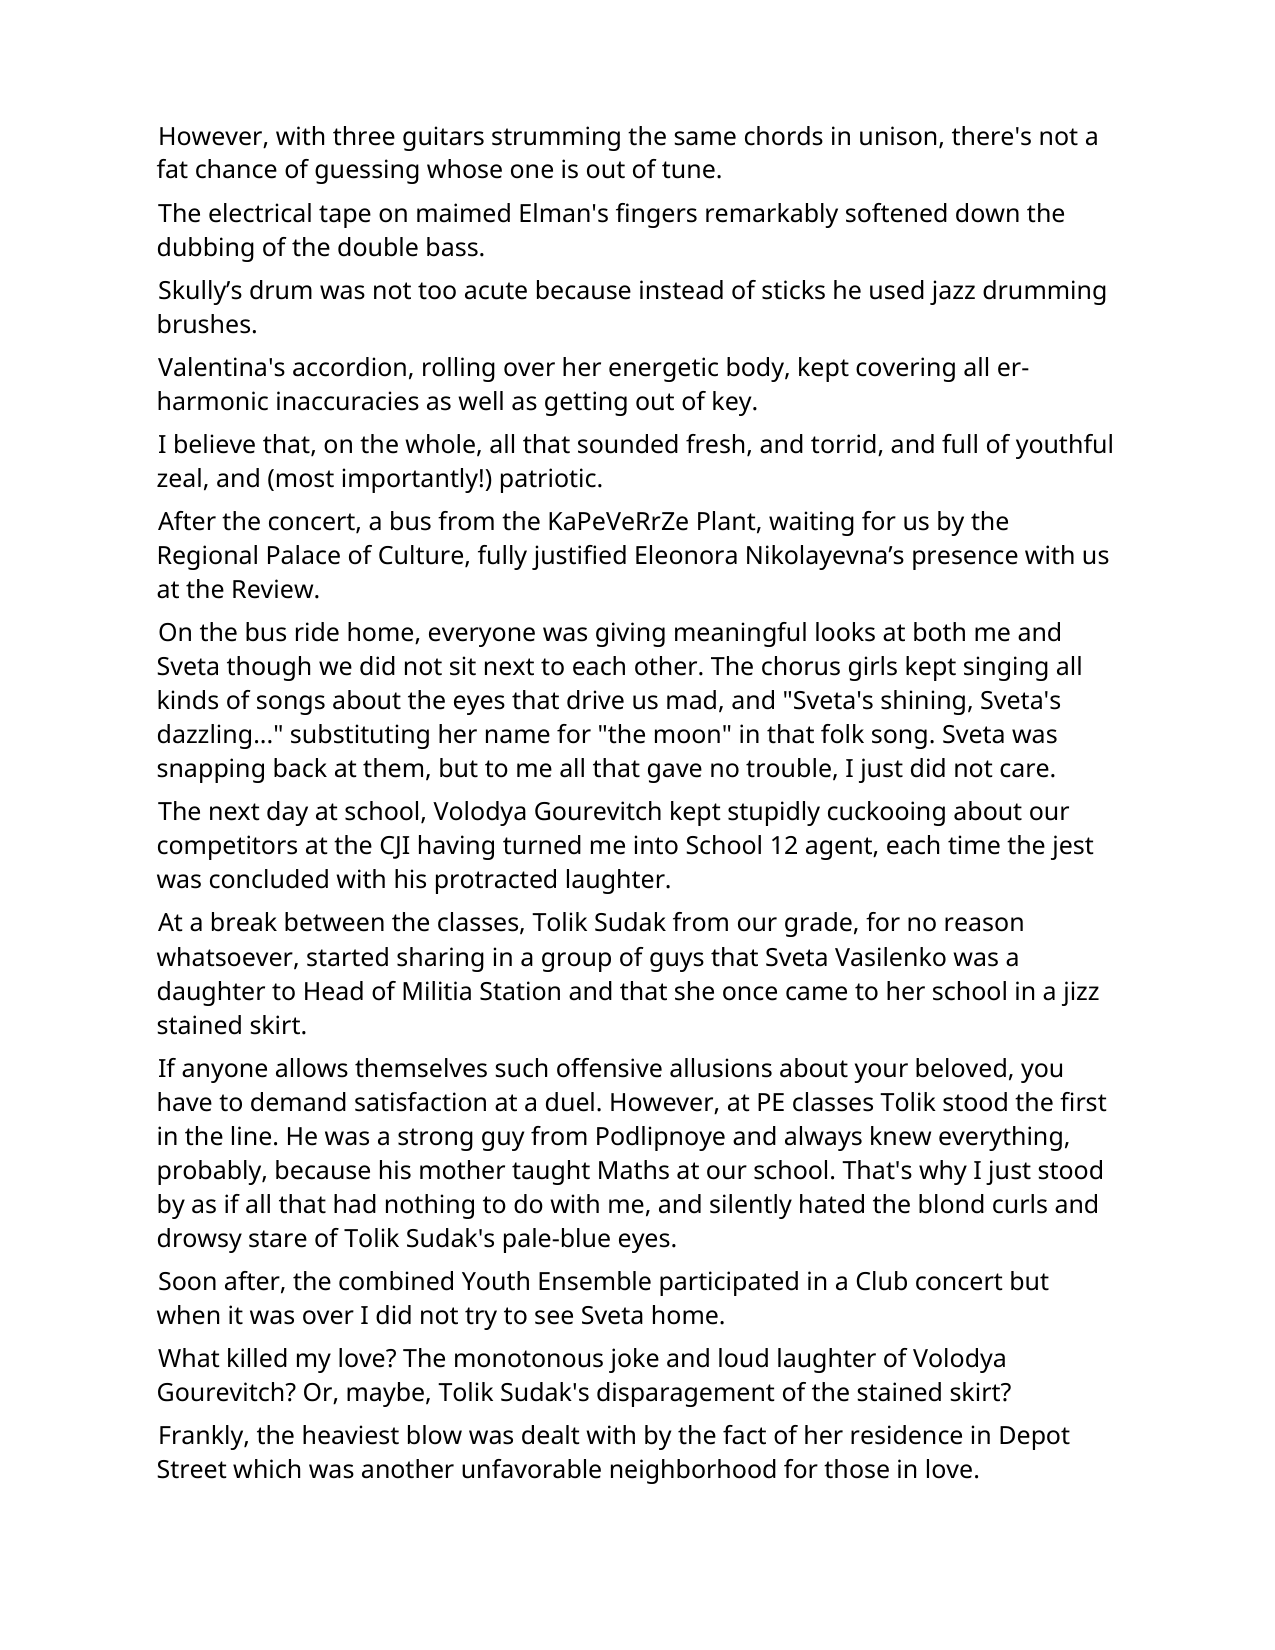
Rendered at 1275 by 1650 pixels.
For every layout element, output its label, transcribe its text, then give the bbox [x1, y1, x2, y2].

text The next day at school, Volodya Gourevitch kept stupidly cuckooing about our competitors at the CJI having turned me into School 12 agent, each time the jest was concluded with his protracted laughter. [156, 794, 1118, 896]
text Frankly, the heaviest blow was dealt with by the fact of her residence in Depot Street which was another unfavorable neighborhood for those in love. [156, 1418, 1118, 1486]
text After the concert, a bus from the KaPeVeRrZe Plant, waiting for us by the Regional Palace of Culture, fully justified Eleonora Nikolayevna’s presence with us at the Review. [156, 503, 1118, 606]
text What killed my love? The monotonous joke and loud laughter of Volodya Gourevitch? Or, maybe, Tolik Sudak's disparagement of the stained skirt? [156, 1341, 1118, 1409]
text Valentina's accordion, rolling over her energetic body, kept covering all er-harmonic inaccuracies as well as getting out of key. [156, 349, 1118, 417]
text However, with three guitars strumming the same chords in unison, there's not a fat chance of guessing whose one is out of tune. [156, 118, 1118, 186]
text If anyone allows themselves such offensive allusions about your beloved, you have to demand satisfaction at a duel. However, at PE classes Tolik stood the first in the line. He was a strong guy from Podlipnoye and always knew everything, probably, because his mother taught Maths at our school. That's why I just stood by as if all that had nothing to do with me, and silently hated the blond curls and drowsy stare of Tolik Sudak's pale-blue eyes. [156, 1050, 1118, 1255]
text At a break between the classes, Tolik Sudak from our grade, for no reason whatsoever, started sharing in a group of guys that Sveta Vasilenko was a daughter to Head of Militia Station and that she once came to her school in a jizz stained skirt. [156, 905, 1118, 1041]
text The electrical tape on maimed Elman's fingers remarkably softened down the dubbing of the double bass. [156, 195, 1118, 263]
text Skully’s drum was not too acute because instead of sticks he used jazz drumming brushes. [156, 272, 1118, 340]
text Soon after, the combined Youth Ensemble participated in a Club concert but when it was over I did not try to see Sveta home. [156, 1264, 1118, 1332]
text I believe that, on the whole, all that sounded fresh, and torrid, and full of youthful zeal, and (most importantly!) patriotic. [156, 426, 1118, 494]
text On the bus ride home, everyone was giving meaningful looks at both me and Sveta though we did not sit next to each other. The chorus girls kept singing all kinds of songs about the eyes that drive us mad, and "Sveta's shining, Sveta's dazzling..." substituting her name for "the moon" in that folk song. Sveta was snapping back at them, but to me all that gave no trouble, I just did not care. [156, 615, 1118, 785]
